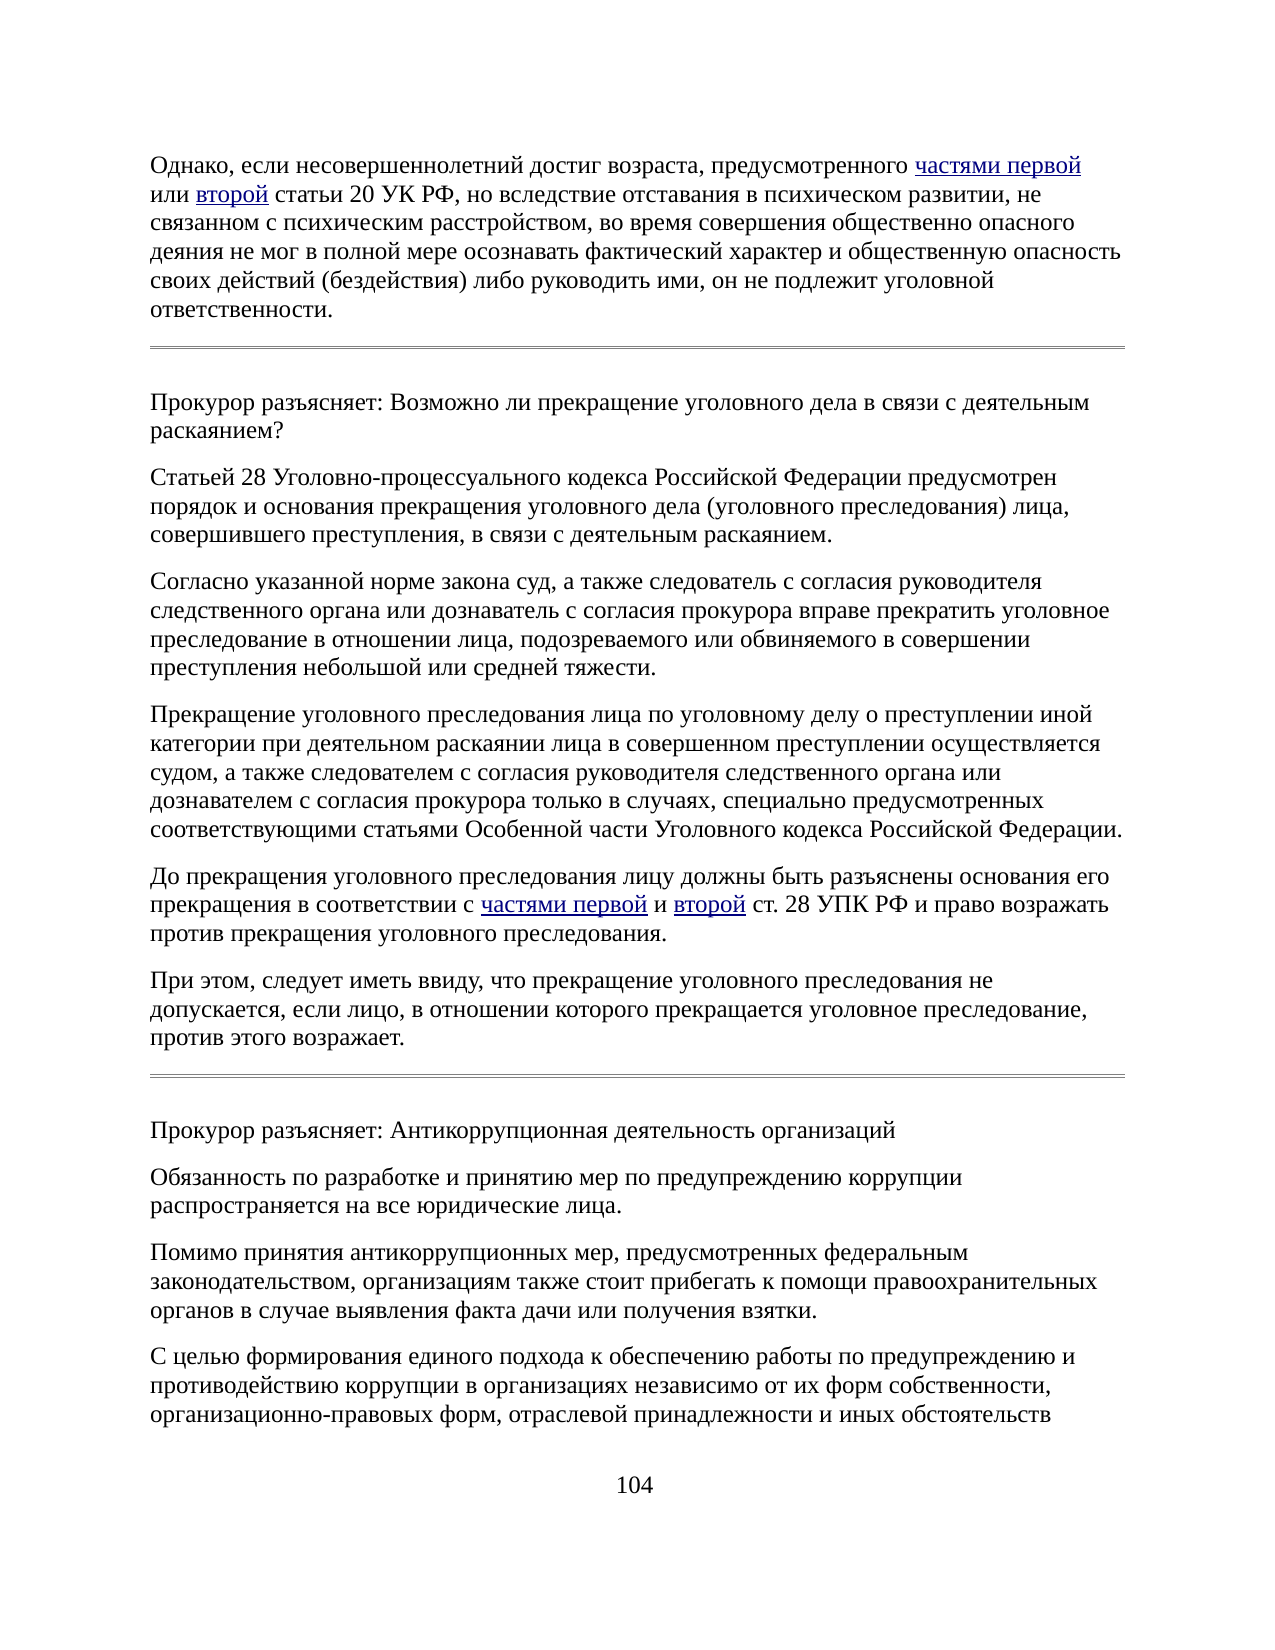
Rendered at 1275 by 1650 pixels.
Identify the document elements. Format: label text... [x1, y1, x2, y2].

text С целью формирования единого подхода к обеспечению работы по предупреждению и противодействию коррупции в организациях независимо от их форм собственности, организационно-правовых форм, отраслевой принадлежности и иных обстоятельств [150, 1341, 1125, 1428]
text Статьей 28 Уголовно-процессуального кодекса Российской Федерации предусмотрен порядок и основания прекращения уголовного дела (уголовного преследования) лица, совершившего преступления, в связи с деятельным раскаянием. [150, 462, 1125, 548]
text Согласно указанной норме закона суд, а также следователь с согласия руководителя следственного органа или дознаватель с согласия прокурора вправе прекратить уголовное преследование в отношении лица, подозреваемого или обвиняемого в совершении преступления небольшой или средней тяжести. [150, 566, 1125, 681]
text Прокурор разъясняет: Возможно ли прекращение уголовного дела в связи с деятельным раскаянием? [150, 387, 1125, 444]
text Обязанность по разработке и принятию мер по предупреждению коррупции распространяется на все юридические лица. [150, 1162, 1125, 1219]
text До прекращения уголовного преследования лицу должны быть разъяснены основания его прекращения в соответствии с частями первой и второй ст. 28 УПК РФ и право возражать против прекращения уголовного преследования. [150, 861, 1125, 947]
text Помимо принятия антикоррупционных мер, предусмотренных федеральным законодательством, организациям также стоит прибегать к помощи правоохранительных органов в случае выявления факта дачи или получения взятки. [150, 1237, 1125, 1323]
text Прокурор разъясняет: Антикоррупционная деятельность организаций [150, 1115, 1125, 1144]
text При этом, следует иметь ввиду, что прекращение уголовного преследования не допускается, если лицо, в отношении которого прекращается уголовное преследование, против этого возражает. [150, 965, 1125, 1051]
text Однако, если несовершеннолетний достиг возраста, предусмотренного частями первой или второй статьи 20 УК РФ, но вследствие отставания в психическом развитии, не связанном с психическим расстройством, во время совершения общественно опасного деяния не мог в полной мере осознавать фактический характер и общественную опасность своих действий (бездействия) либо руководить ими, он не подлежит уголовной ответственности. [150, 150, 1125, 322]
text Прекращение уголовного преследования лица по уголовному делу о преступлении иной категории при деятельном раскаянии лица в совершенном преступлении осуществляется судом, а также следователем с согласия руководителя следственного органа или дознавателем с согласия прокурора только в случаях, специально предусмотренных соответствующими статьями Особенной части Уголовного кодекса Российской Федерации. [150, 699, 1125, 843]
